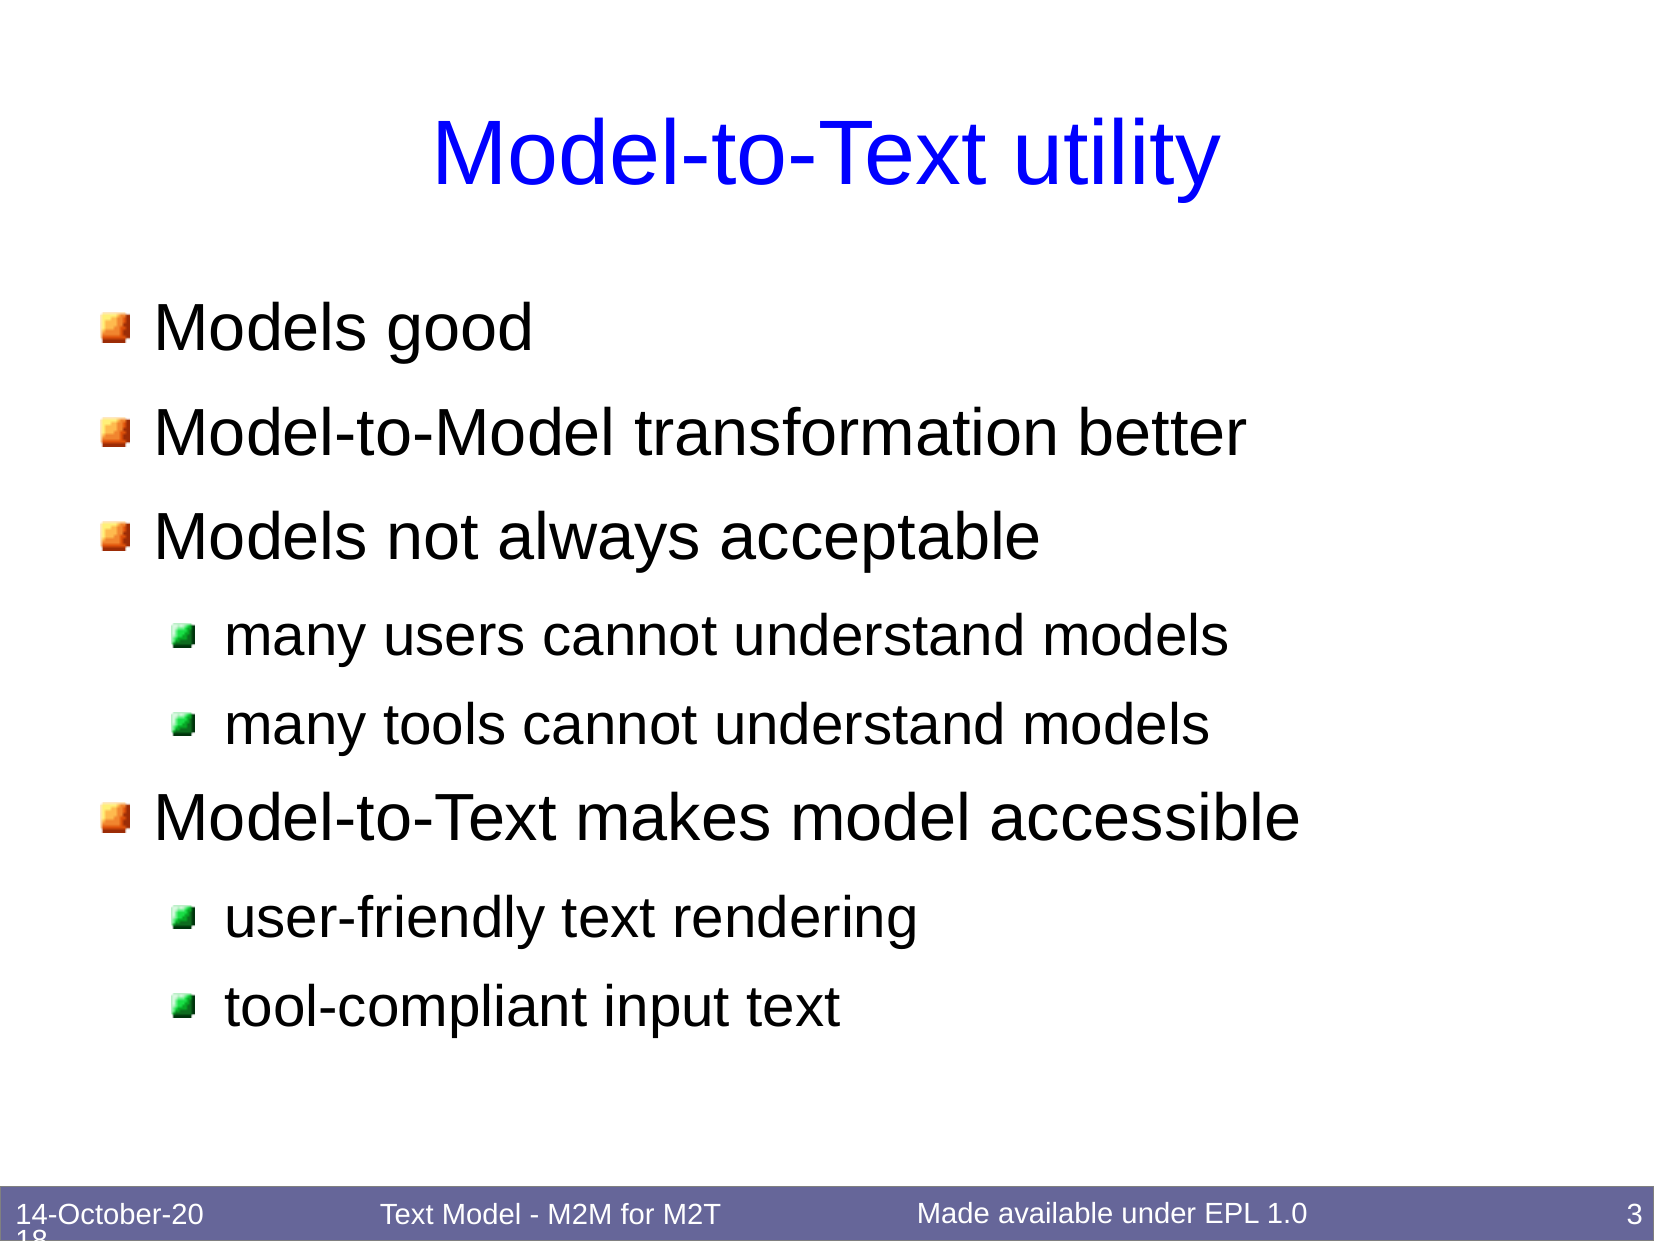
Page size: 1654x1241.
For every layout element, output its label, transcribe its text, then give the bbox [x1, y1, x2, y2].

title Model-to-Text utility [82, 49, 1571, 257]
list Models good Model-to-Model transformation better Models not always acceptable many users cannot understand models many tools cannot understand models Model-to-Text makes model accessible user-friendly text rendering tool-compliant input text [82, 290, 1571, 1109]
